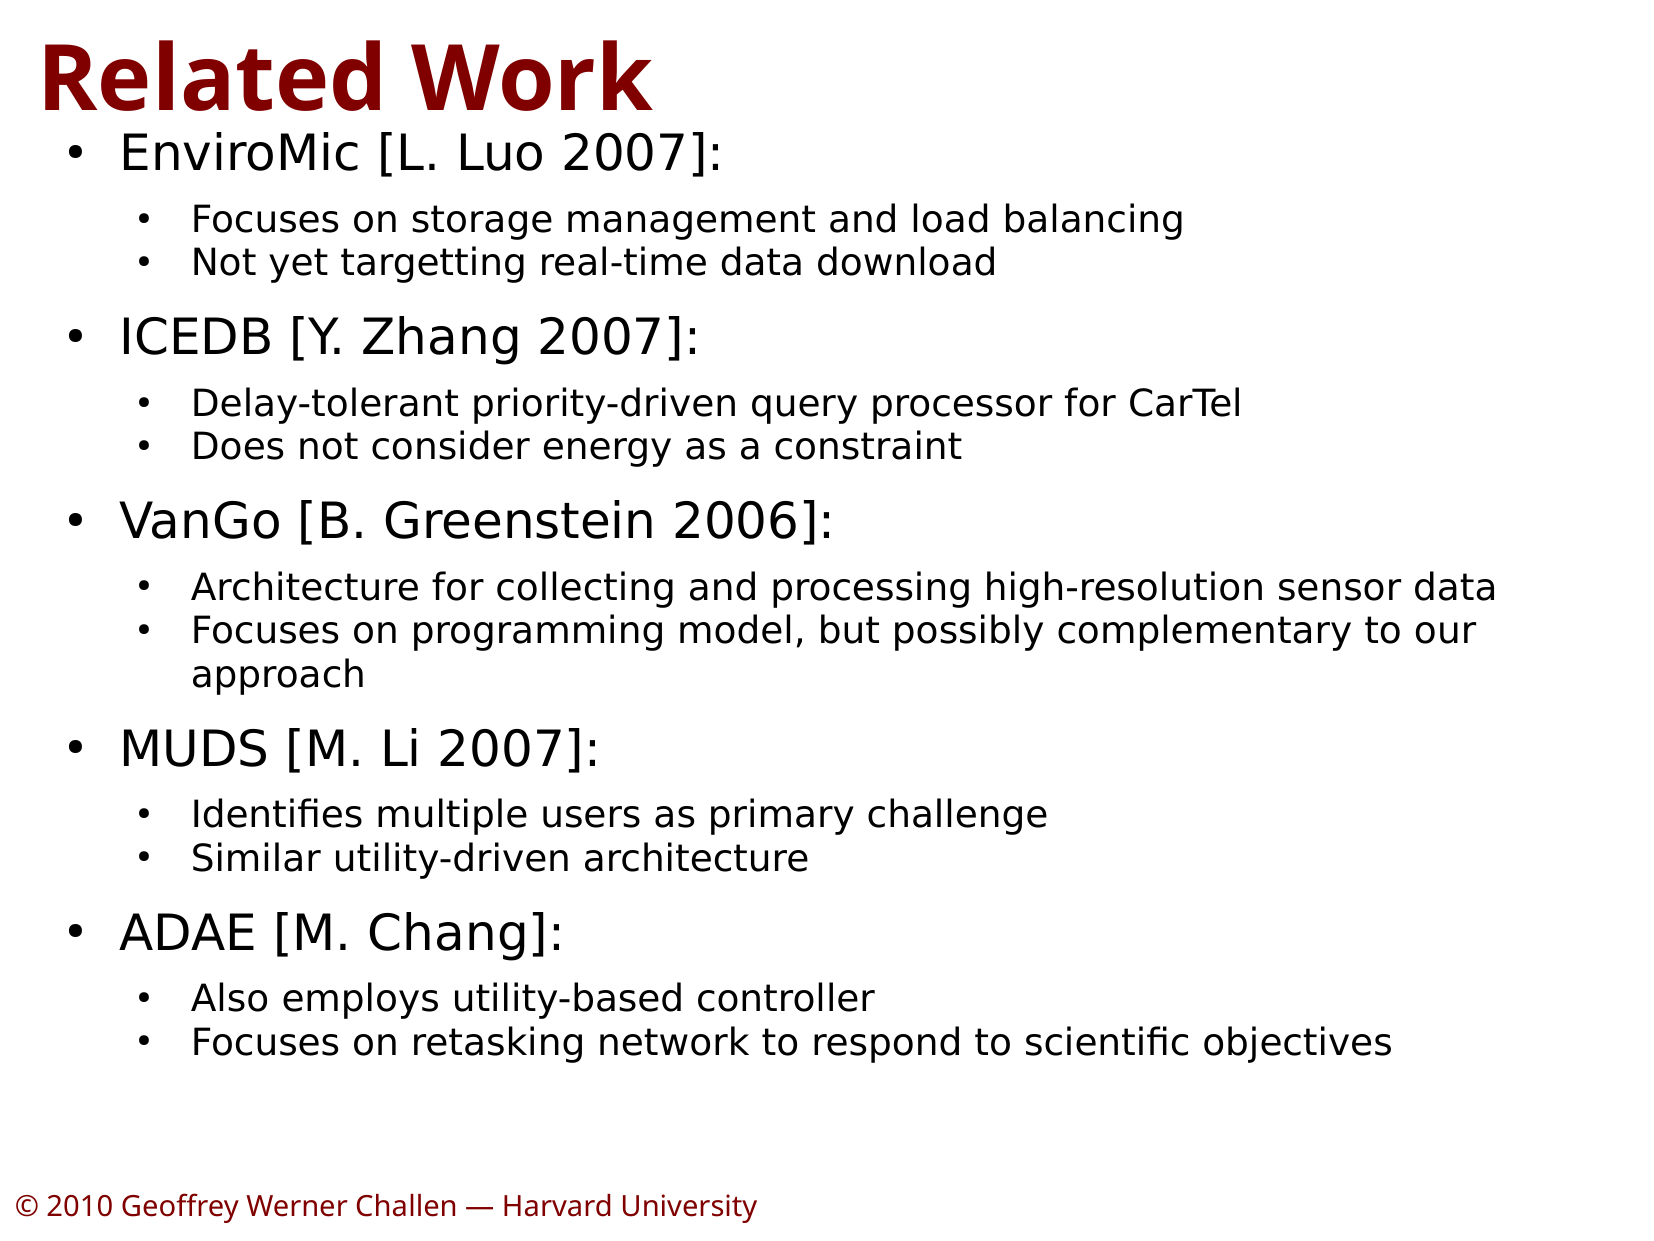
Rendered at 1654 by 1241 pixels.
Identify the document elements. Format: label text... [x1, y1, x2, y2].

list EnviroMic [L. Luo 2007]: Focuses on storage management and load balancing Not yet targetting real-time data download ICEDB [Y. Zhang 2007]: Delay-tolerant priority-driven query processor for CarTel Does not consider energy as a constraint VanGo [B. Greenstein 2006]: Architecture for collecting and processing high-resolution sensor data Focuses on programming model, but possibly complementary to our approach MUDS [M. Li 2007]: Identifies multiple users as primary challenge Similar utility-driven architecture ADAE [M. Chang]: Also employs utility-based controller Focuses on retasking network to respond to scientific objectives [49, 151, 1626, 1131]
title Related Work [0, 0, 1654, 151]
